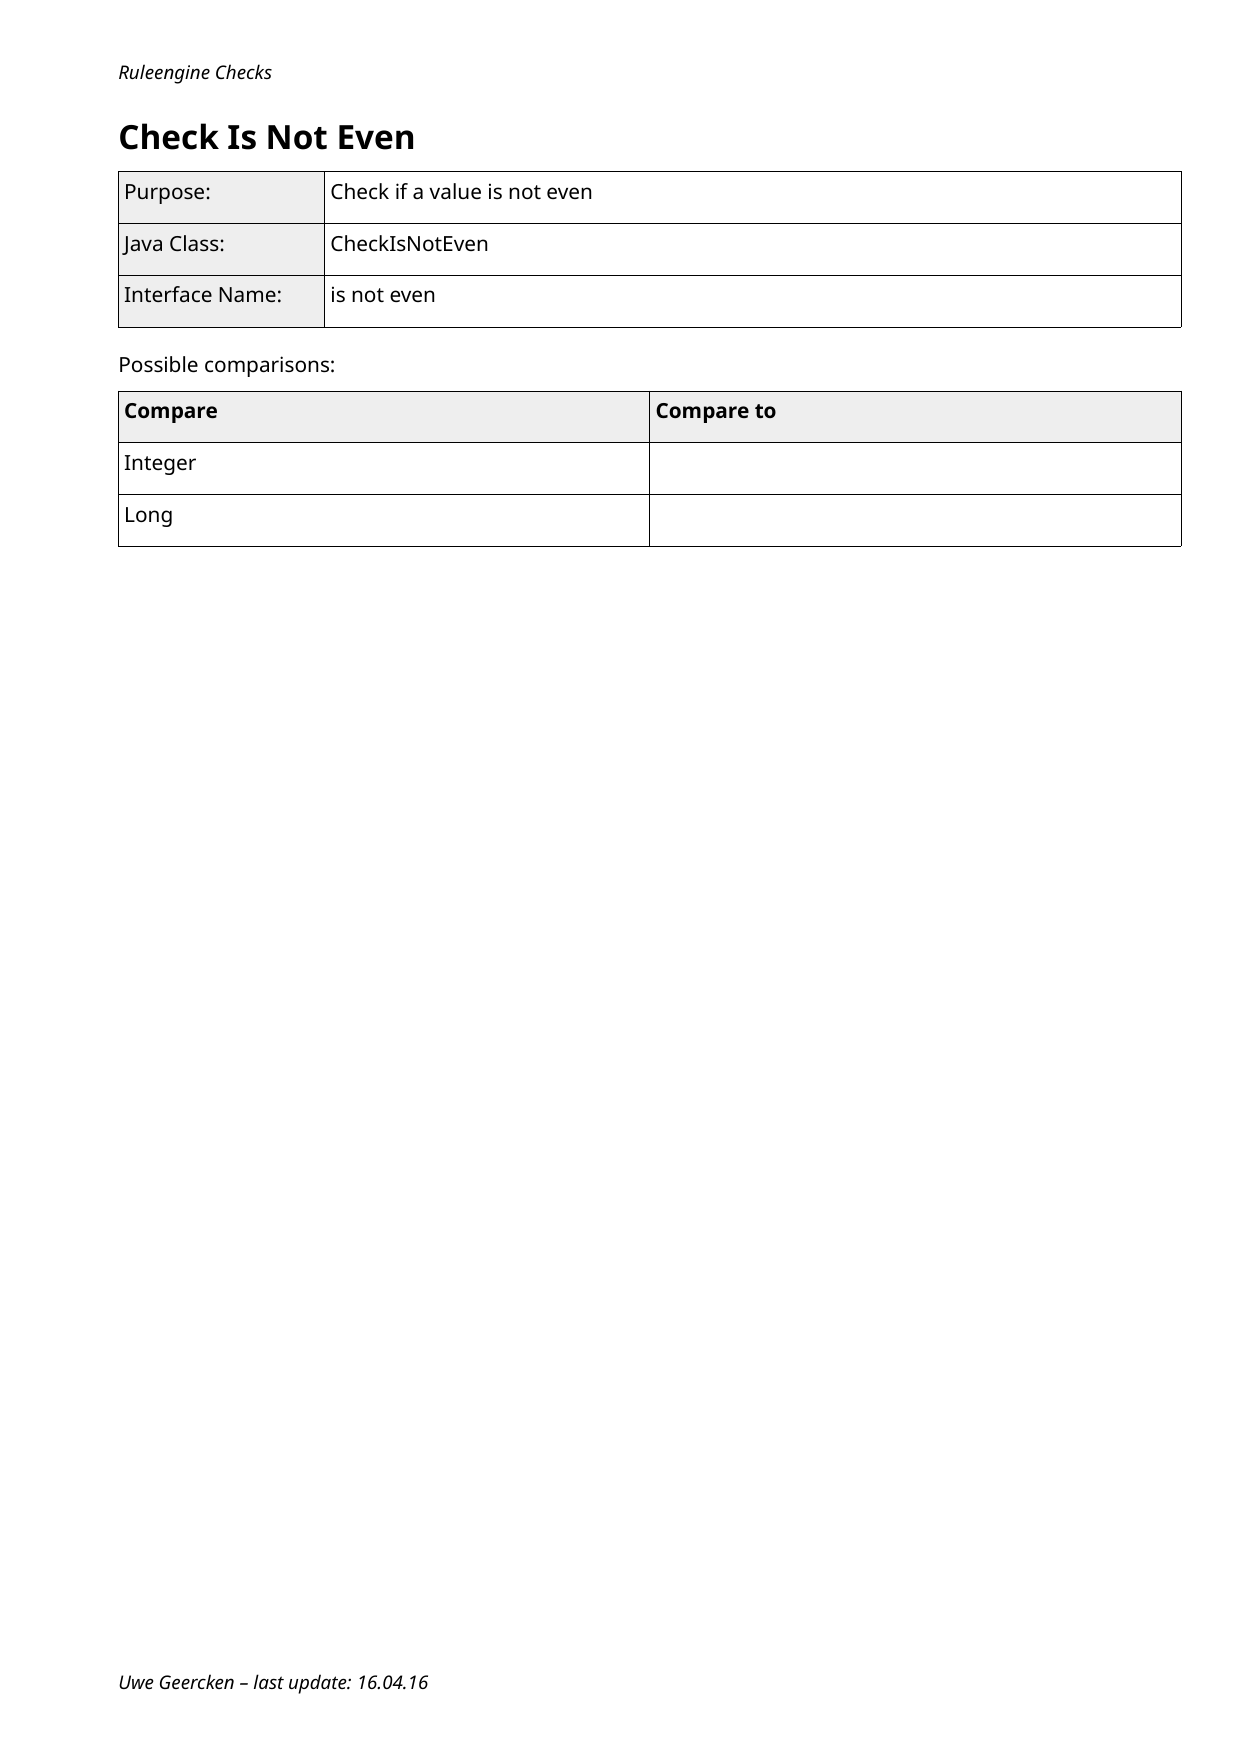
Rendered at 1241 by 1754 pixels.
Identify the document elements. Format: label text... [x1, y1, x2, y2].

table_header Compare to [650, 392, 1181, 442]
table_cell Java Class: [119, 224, 324, 275]
table_cell [650, 443, 1181, 494]
table_cell CheckIsNotEven [325, 224, 1181, 275]
table_cell is not even [325, 276, 1181, 327]
text Possible comparisons: [118, 350, 1181, 379]
text Check Is Not Even [118, 114, 1181, 159]
table_header Check if a value is not even [325, 172, 1181, 223]
table_header Purpose: [119, 172, 324, 223]
table_header Compare [119, 392, 649, 442]
table_cell Long [119, 495, 649, 546]
table_cell Integer [119, 443, 649, 494]
table_cell [650, 495, 1181, 546]
table_cell Interface Name: [119, 276, 324, 327]
